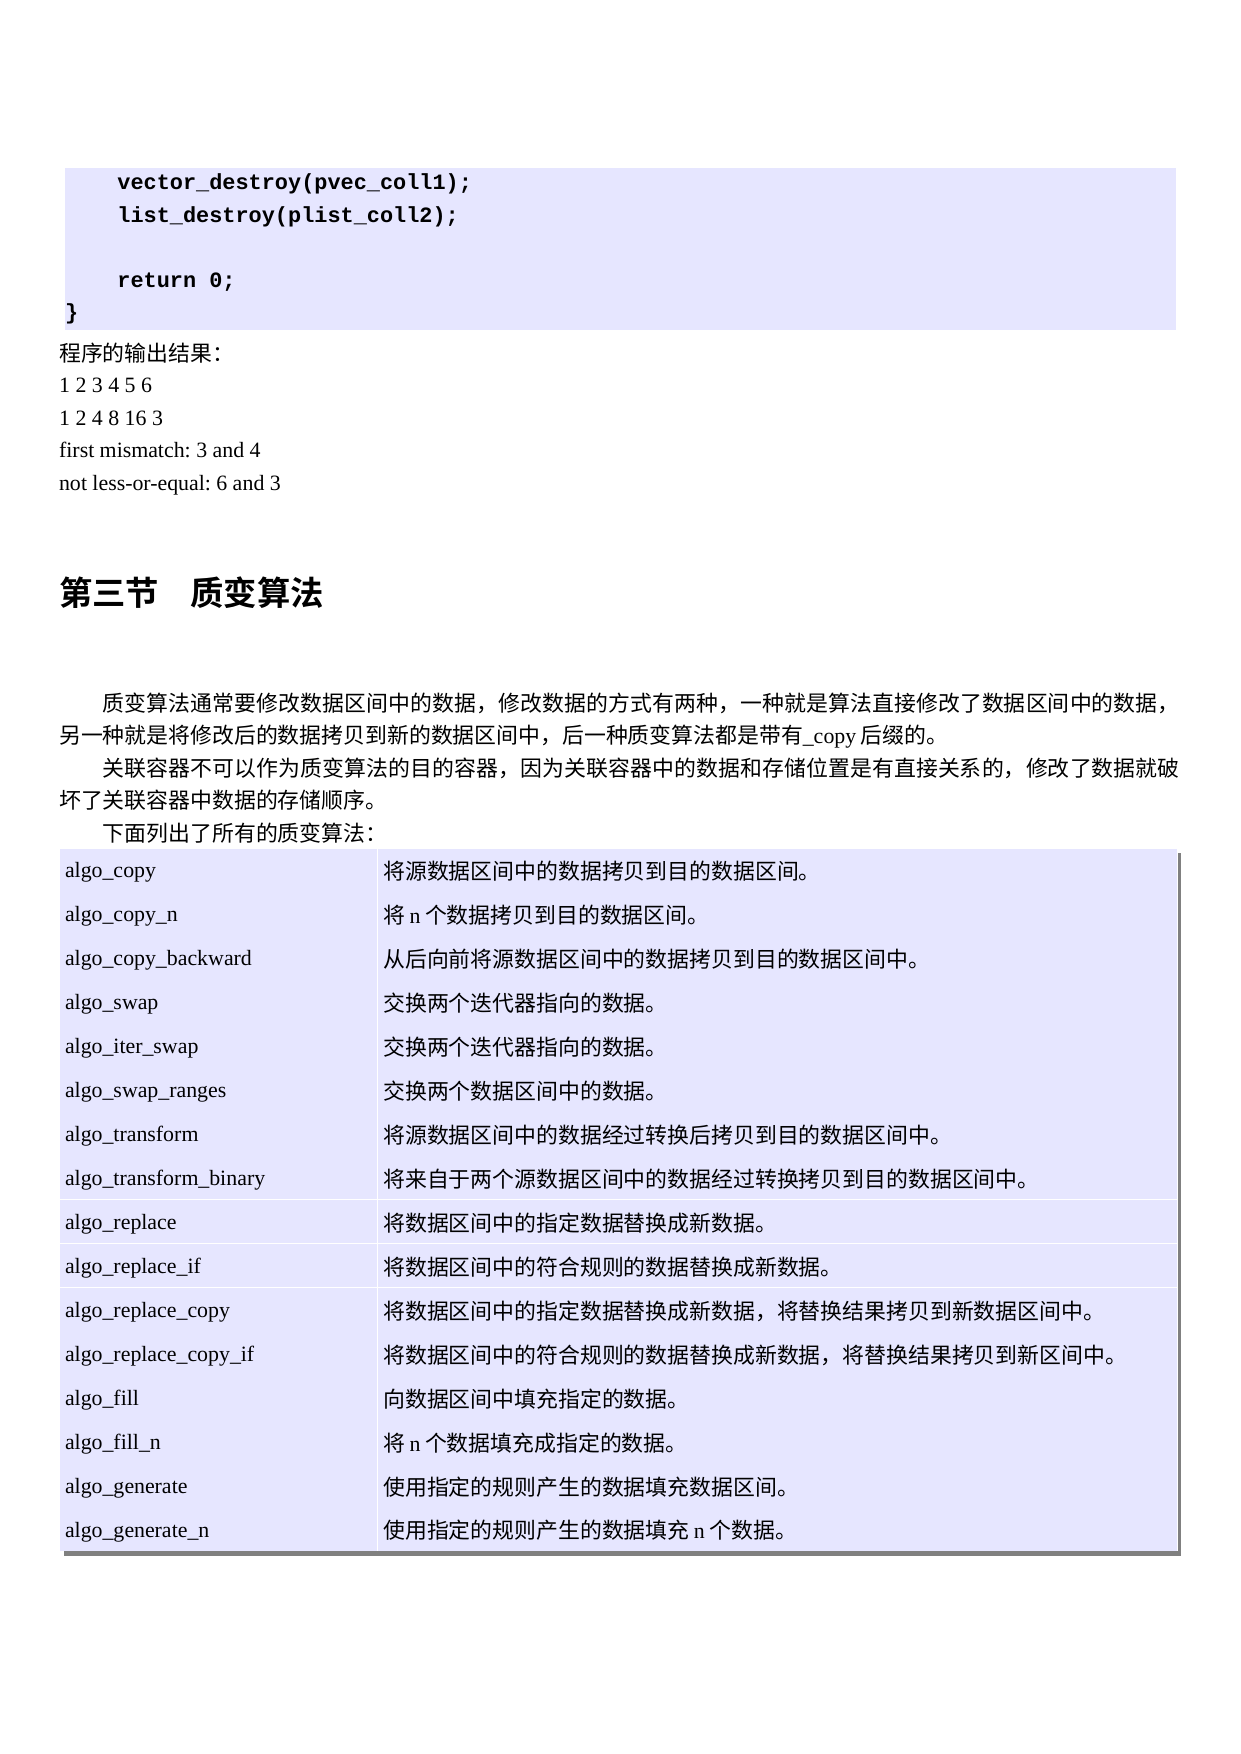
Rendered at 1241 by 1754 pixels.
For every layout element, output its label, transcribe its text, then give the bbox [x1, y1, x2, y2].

table_header algo_copy [60, 849, 377, 892]
table_cell 将来自于两个源数据区间中的数据经过转换拷贝到目的数据区间中。 [378, 1156, 1177, 1199]
table_cell 将数据区间中的指定数据替换成新数据。 [378, 1200, 1177, 1243]
table_cell algo_transform_binary [60, 1156, 377, 1199]
text 1 2 4 8 16 3 [59, 401, 1181, 433]
table_cell 交换两个迭代器指向的数据。 [378, 1024, 1177, 1068]
table_cell algo_fill_n [60, 1419, 377, 1463]
table_cell algo_generate [60, 1463, 377, 1507]
table_cell algo_replace_copy [60, 1288, 377, 1331]
table_cell algo_replace_copy_if [60, 1331, 377, 1375]
table_cell 将n个数据填充成指定的数据。 [378, 1419, 1177, 1463]
table_cell algo_replace [60, 1200, 377, 1243]
table_cell 将数据区间中的符合规则的数据替换成新数据，将替换结果拷贝到新区间中。 [378, 1331, 1177, 1375]
table_cell algo_swap [60, 980, 377, 1024]
table_cell algo_transform [60, 1112, 377, 1156]
table_cell 将n个数据拷贝到目的数据区间。 [378, 892, 1177, 936]
table_cell algo_swap_ranges [60, 1068, 377, 1112]
text 质变算法通常要修改数据区间中的数据，修改数据的方式有两种，一种就是算法直接修改了数据区间中的数据，另一种就是将修改后的数据拷贝到新的数据区间中，后一种质变算法都是带有_copy后缀的。 [59, 685, 1181, 750]
table_cell algo_copy_backward [60, 936, 377, 980]
table_cell algo_iter_swap [60, 1024, 377, 1068]
table_header vector_destroy(pvec_coll1); list_destroy(plist_coll2); return 0; } [60, 163, 1181, 336]
table_header 将源数据区间中的数据拷贝到目的数据区间。 [378, 849, 1177, 892]
text 程序的输出结果： [59, 337, 1181, 368]
table_cell 将数据区间中的符合规则的数据替换成新数据。 [378, 1244, 1177, 1287]
text not less-or-equal: 6 and 3 [59, 466, 1181, 498]
text first mismatch: 3 and 4 [59, 433, 1181, 466]
table_cell algo_fill [60, 1375, 377, 1419]
table_cell 使用指定的规则产生的数据填充n个数据。 [378, 1507, 1177, 1551]
table_cell 交换两个数据区间中的数据。 [378, 1068, 1177, 1112]
table_cell algo_copy_n [60, 892, 377, 936]
table_cell algo_generate_n [60, 1507, 377, 1551]
table_cell 将源数据区间中的数据经过转换后拷贝到目的数据区间中。 [378, 1112, 1177, 1156]
table_cell 向数据区间中填充指定的数据。 [378, 1375, 1177, 1419]
text 1 2 3 4 5 6 [59, 368, 1181, 401]
table_cell 交换两个迭代器指向的数据。 [378, 980, 1177, 1024]
table_cell 将数据区间中的指定数据替换成新数据，将替换结果拷贝到新数据区间中。 [378, 1288, 1177, 1331]
text 下面列出了所有的质变算法： [59, 815, 1181, 848]
subtitle 质变算法 [59, 558, 1181, 623]
text 关联容器不可以作为质变算法的目的容器，因为关联容器中的数据和存储位置是有直接关系的，修改了数据就破坏了关联容器中数据的存储顺序。 [59, 750, 1181, 815]
table_cell algo_replace_if [60, 1244, 377, 1287]
table_cell 从后向前将源数据区间中的数据拷贝到目的数据区间中。 [378, 936, 1177, 980]
table_cell 使用指定的规则产生的数据填充数据区间。 [378, 1463, 1177, 1507]
